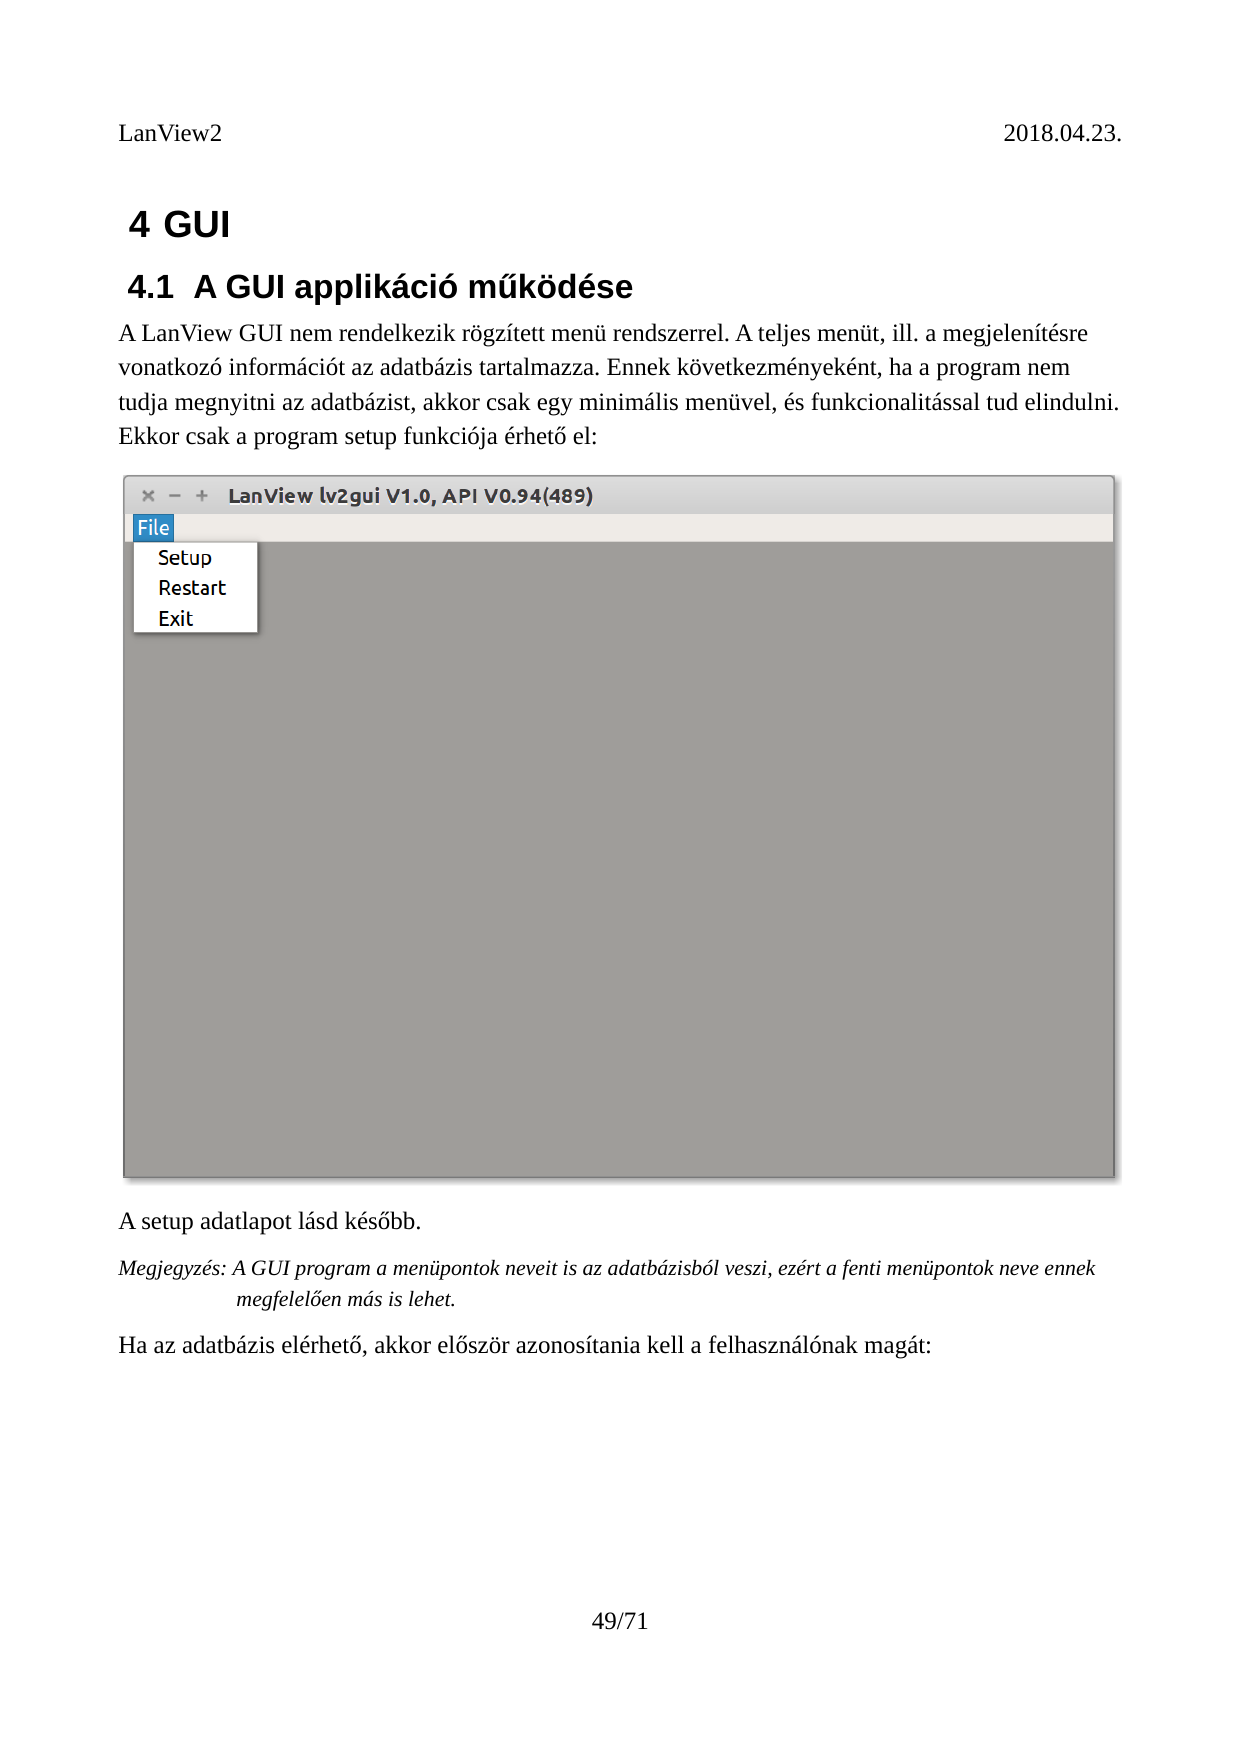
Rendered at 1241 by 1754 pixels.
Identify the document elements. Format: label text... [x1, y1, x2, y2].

text A LanView GUI nem rendelkezik rögzített menü rendszerrel. A teljes menüt, ill. a megjelenítésre vonatkozó információt az adatbázis tartalmazza. Ennek következményeként, ha a program nem tudja megnyitni az adatbázist, akkor csak egy minimális menüvel, és funkcionalitással tud elindulni. Ekkor csak a program setup funkciója érhető el: [118, 318, 1122, 450]
text Ha az adatbázis elérhető, akkor először azonosítania kell a felhasználónak magát: [118, 1330, 1122, 1359]
text Megjegyzés: A GUI program a menüpontok neveit is az adatbázisból veszi, ezért a fenti menüpontok neve ennek megfelelően más is lehet. [118, 1255, 1122, 1311]
subtitle A GUI applikáció működése [118, 267, 1122, 305]
subtitle GUI [118, 202, 1122, 246]
text A setup adatlapot lásd később. [118, 1206, 1122, 1235]
picture [118, 470, 1123, 1186]
